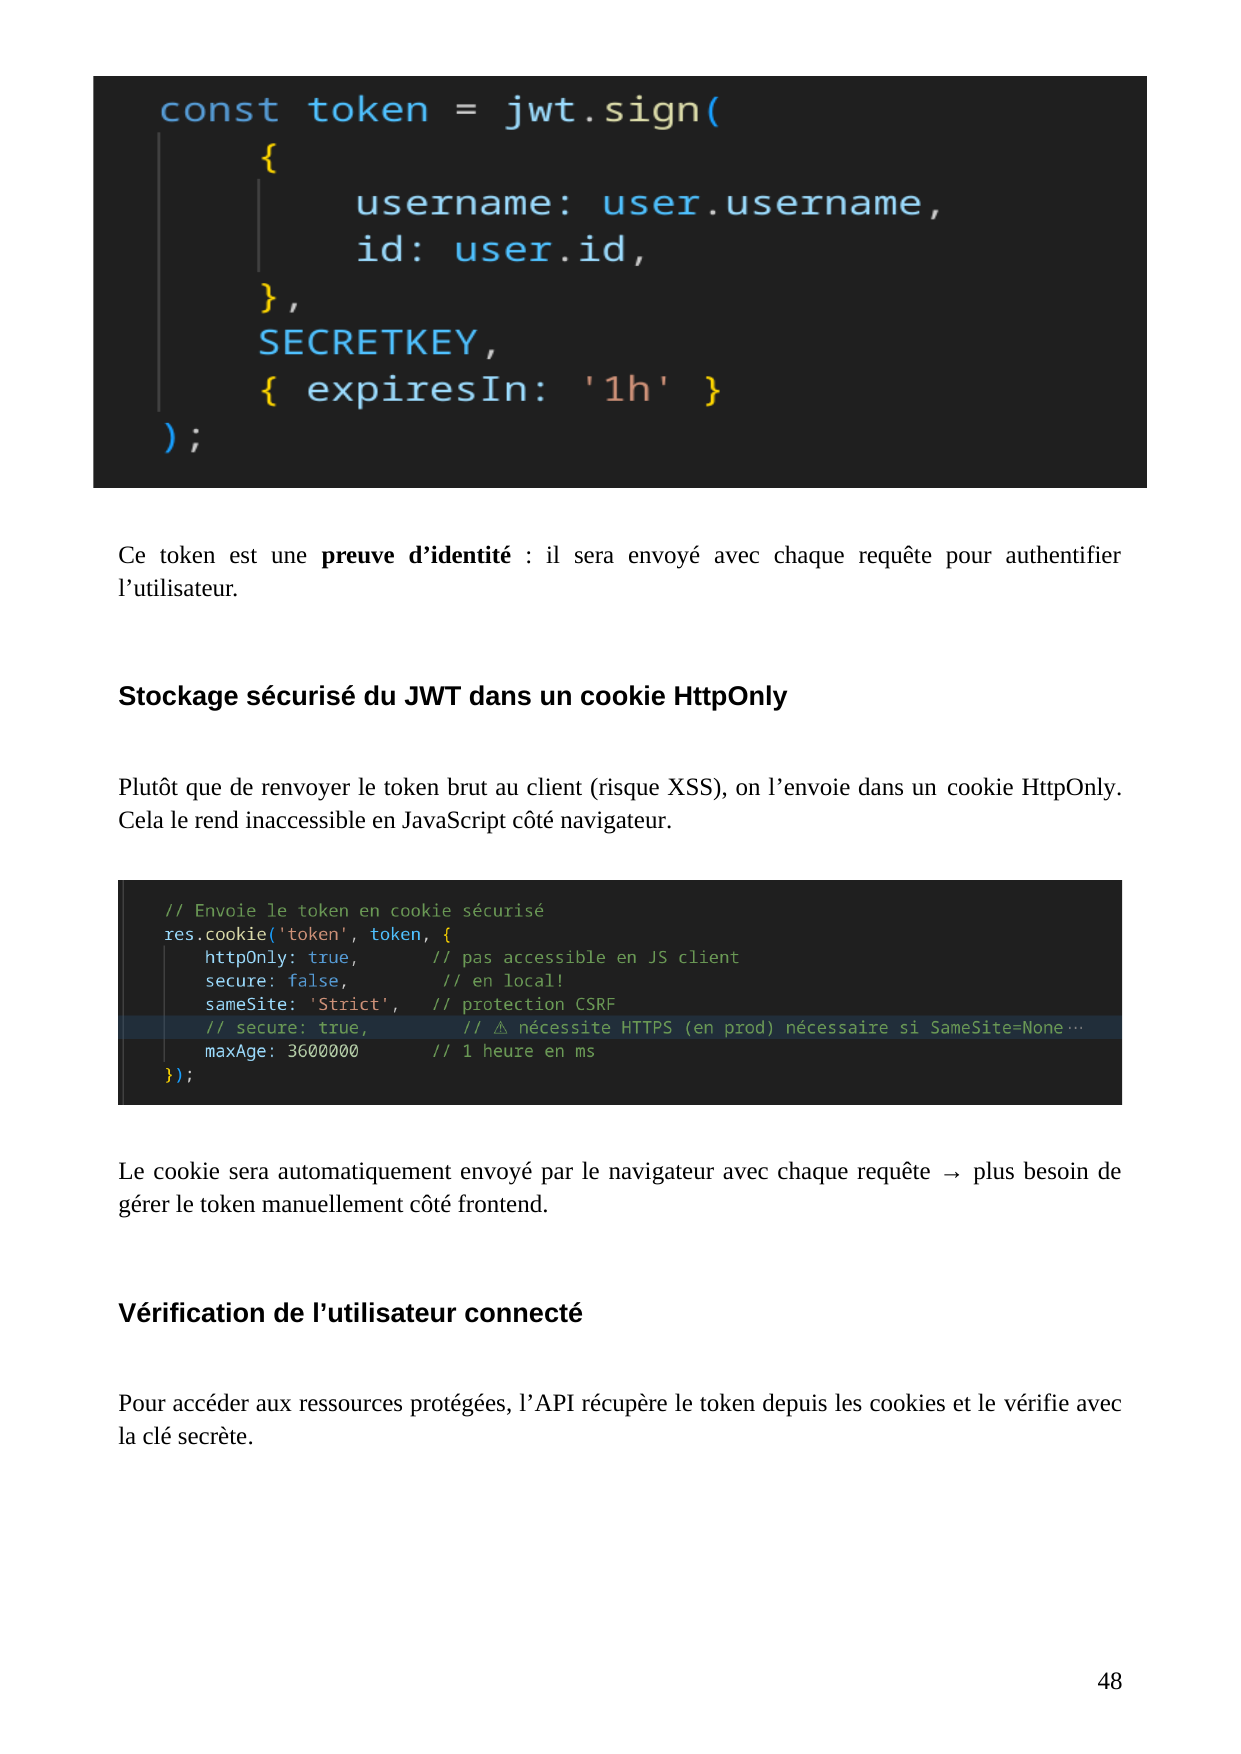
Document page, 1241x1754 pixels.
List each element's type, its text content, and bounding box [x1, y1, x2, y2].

subtitle Vérification de l’utilisateur connecté [118, 1297, 1122, 1328]
text Ce token est une preuve d’identité : il sera envoyé avec chaque requête pour authentifier l’utilisateur. [118, 540, 1122, 601]
subtitle Stockage sécurisé du JWT dans un cookie HttpOnly [118, 680, 1122, 712]
picture [118, 880, 1123, 1105]
text Pour accéder aux ressources protégées, l’API récupère le token depuis les cookies et le vérifie avec la clé secrète. [118, 1388, 1122, 1450]
picture [93, 76, 1147, 488]
text Le cookie sera automatiquement envoyé par le navigateur avec chaque requête → plus besoin de gérer le token manuellement côté frontend. [118, 1156, 1122, 1218]
text Plutôt que de renvoyer le token brut au client (risque XSS), on l’envoie dans un cookie HttpOnly. Cela le rend inaccessible en JavaScript côté navigateur. [118, 772, 1122, 833]
